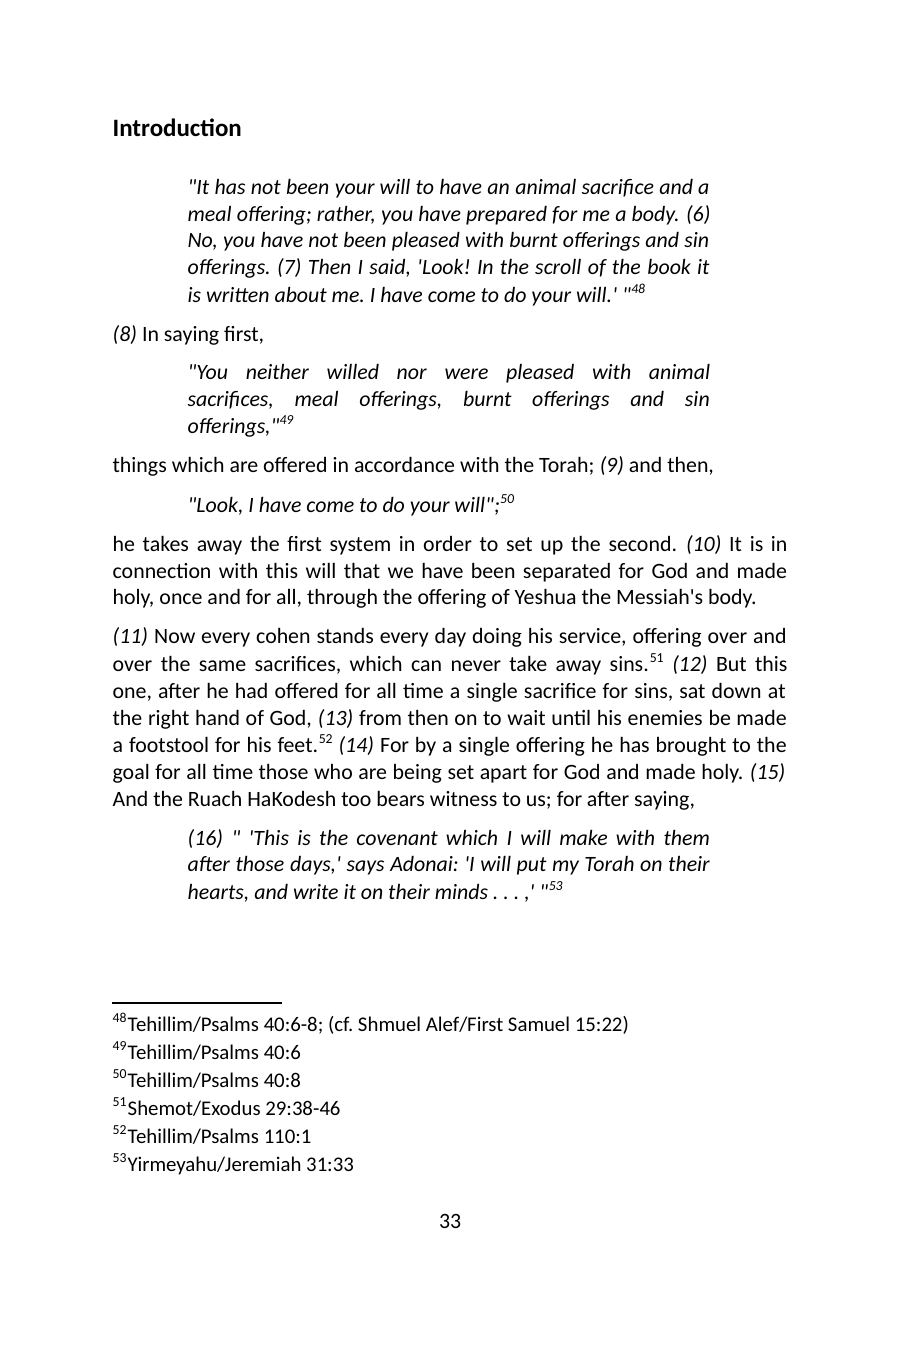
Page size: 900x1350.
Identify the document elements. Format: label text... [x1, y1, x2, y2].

text Shemot/Exodus 29:38-46 [112, 1093, 787, 1121]
text things which are offered in accordance with the Torah; (9) and then, [112, 452, 787, 478]
text "It has not been your will to have an animal sacrifice and a meal offering; rather, you have prepared for me a body. (6) No, you have not been pleased with burnt offerings and sin offerings. (7) Then I said, 'Look! In the scroll of the book it is written about me. I have come to do your will.' " [187, 173, 712, 308]
text "You neither willed nor were pleased with animal sacrifices, meal offerings, burnt offerings and sin offerings," [187, 358, 712, 440]
text Yirmeyahu/Jeremiah 31:33 [112, 1149, 787, 1177]
text Tehillim/Psalms 40:6-8; (cf. Shmuel Alef/First Samuel 15:22) [112, 1009, 787, 1037]
text (11) Now every cohen stands every day doing his service, offering over and over the same sacrifices, which can never take away sins. (12) But this one, after he had offered for all time a single sacrifice for sins, sat down at the right hand of God, (13) from then on to wait until his enemies be made a footstool for his feet. (14) For by a single offering he has brought to the goal for all time those who are being set apart for God and made holy. (15) And the Ruach HaKodesh too bears witness to us; for after saying, [112, 622, 787, 812]
text he takes away the first system in order to set up the second. (10) It is in connection with this will that we have been separated for God and made holy, once and for all, through the offering of Yeshua the Messiah's body. [112, 530, 787, 610]
text Tehillim/Psalms 40:8 [112, 1065, 787, 1093]
text Tehillim/Psalms 110:1 [112, 1121, 787, 1149]
text "Look, I have come to do your will"; [187, 490, 712, 518]
text (16) " 'This is the covenant which I will make with them after those days,' says Adonai: 'I will put my Torah on their hearts, and write it on their minds . . . ,' " [187, 824, 712, 905]
text (8) In saying first, [112, 320, 787, 346]
text Tehillim/Psalms 40:6 [112, 1037, 787, 1065]
